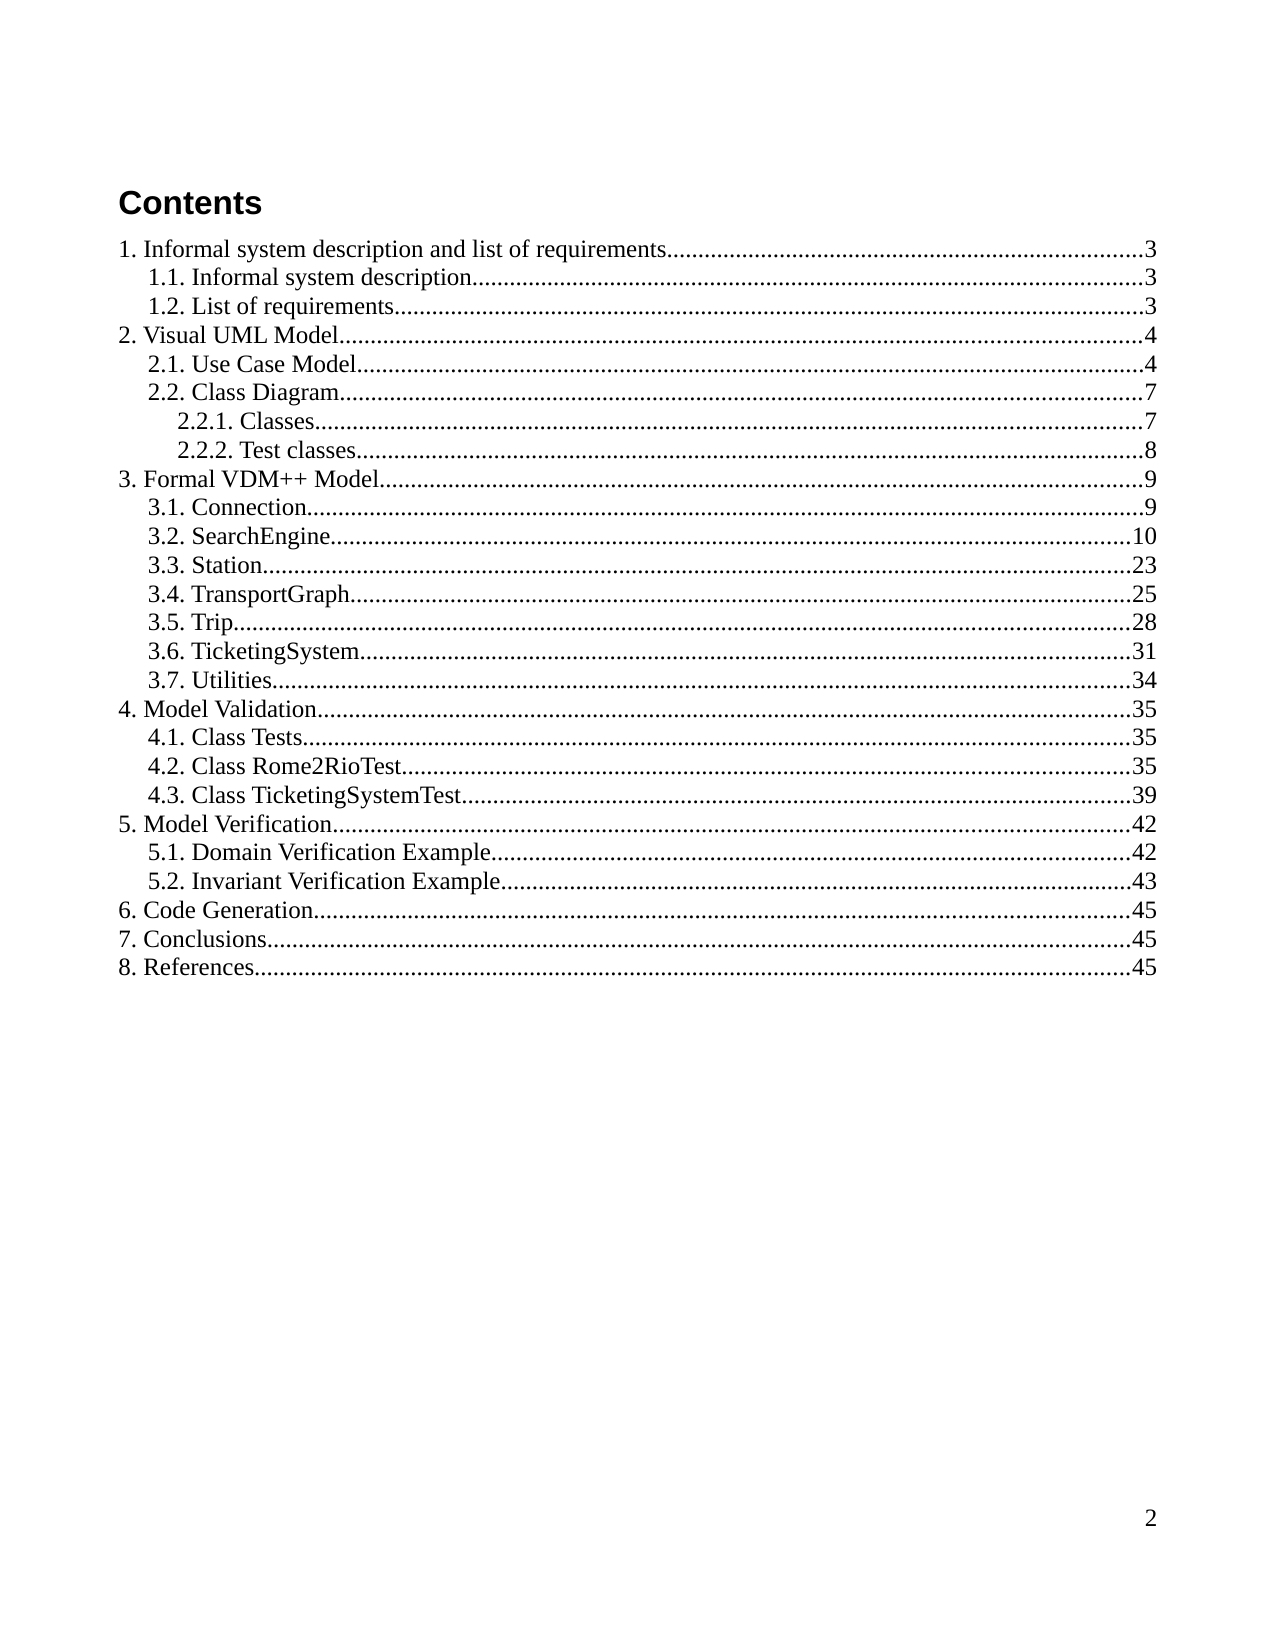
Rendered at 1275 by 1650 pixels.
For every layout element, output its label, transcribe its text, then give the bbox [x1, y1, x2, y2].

text 5. Model Verification 42 [118, 809, 1157, 837]
text 4. Model Validation 35 [118, 694, 1157, 722]
text 5.1. Domain Verification Example 42 [148, 837, 1157, 866]
subtitle Contents [118, 183, 1157, 221]
text 7. Conclusions 45 [118, 924, 1157, 952]
text 3.4. TransportGraph 25 [148, 579, 1157, 607]
text 6. Code Generation 45 [118, 895, 1157, 924]
text 3.2. SearchEngine 10 [148, 521, 1157, 550]
text 3.1. Connection 9 [148, 492, 1157, 521]
text 1.1. Informal system description 3 [148, 262, 1157, 291]
text 3.7. Utilities 34 [148, 665, 1157, 694]
text 4.3. Class TicketingSystemTest 39 [148, 780, 1157, 809]
text 1. Informal system description and list of requirements 3 [118, 234, 1157, 262]
text 4.2. Class Rome2RioTest 35 [148, 751, 1157, 780]
text 4.1. Class Tests 35 [148, 722, 1157, 751]
text 5.2. Invariant Verification Example 43 [148, 866, 1157, 895]
text 1.2. List of requirements 3 [148, 291, 1157, 320]
text 3.6. TicketingSystem 31 [148, 636, 1157, 665]
text 2.1. Use Case Model 4 [148, 349, 1157, 377]
text 2.2.1. Classes 7 [177, 406, 1157, 435]
text 2.2. Class Diagram 7 [148, 377, 1157, 406]
text 3. Formal VDM++ Model 9 [118, 464, 1157, 492]
text 3.5. Trip 28 [148, 607, 1157, 636]
text 3.3. Station 23 [148, 550, 1157, 579]
text 2.2.2. Test classes 8 [177, 435, 1157, 464]
text 2. Visual UML Model 4 [118, 320, 1157, 349]
text 8. References 45 [118, 952, 1157, 981]
